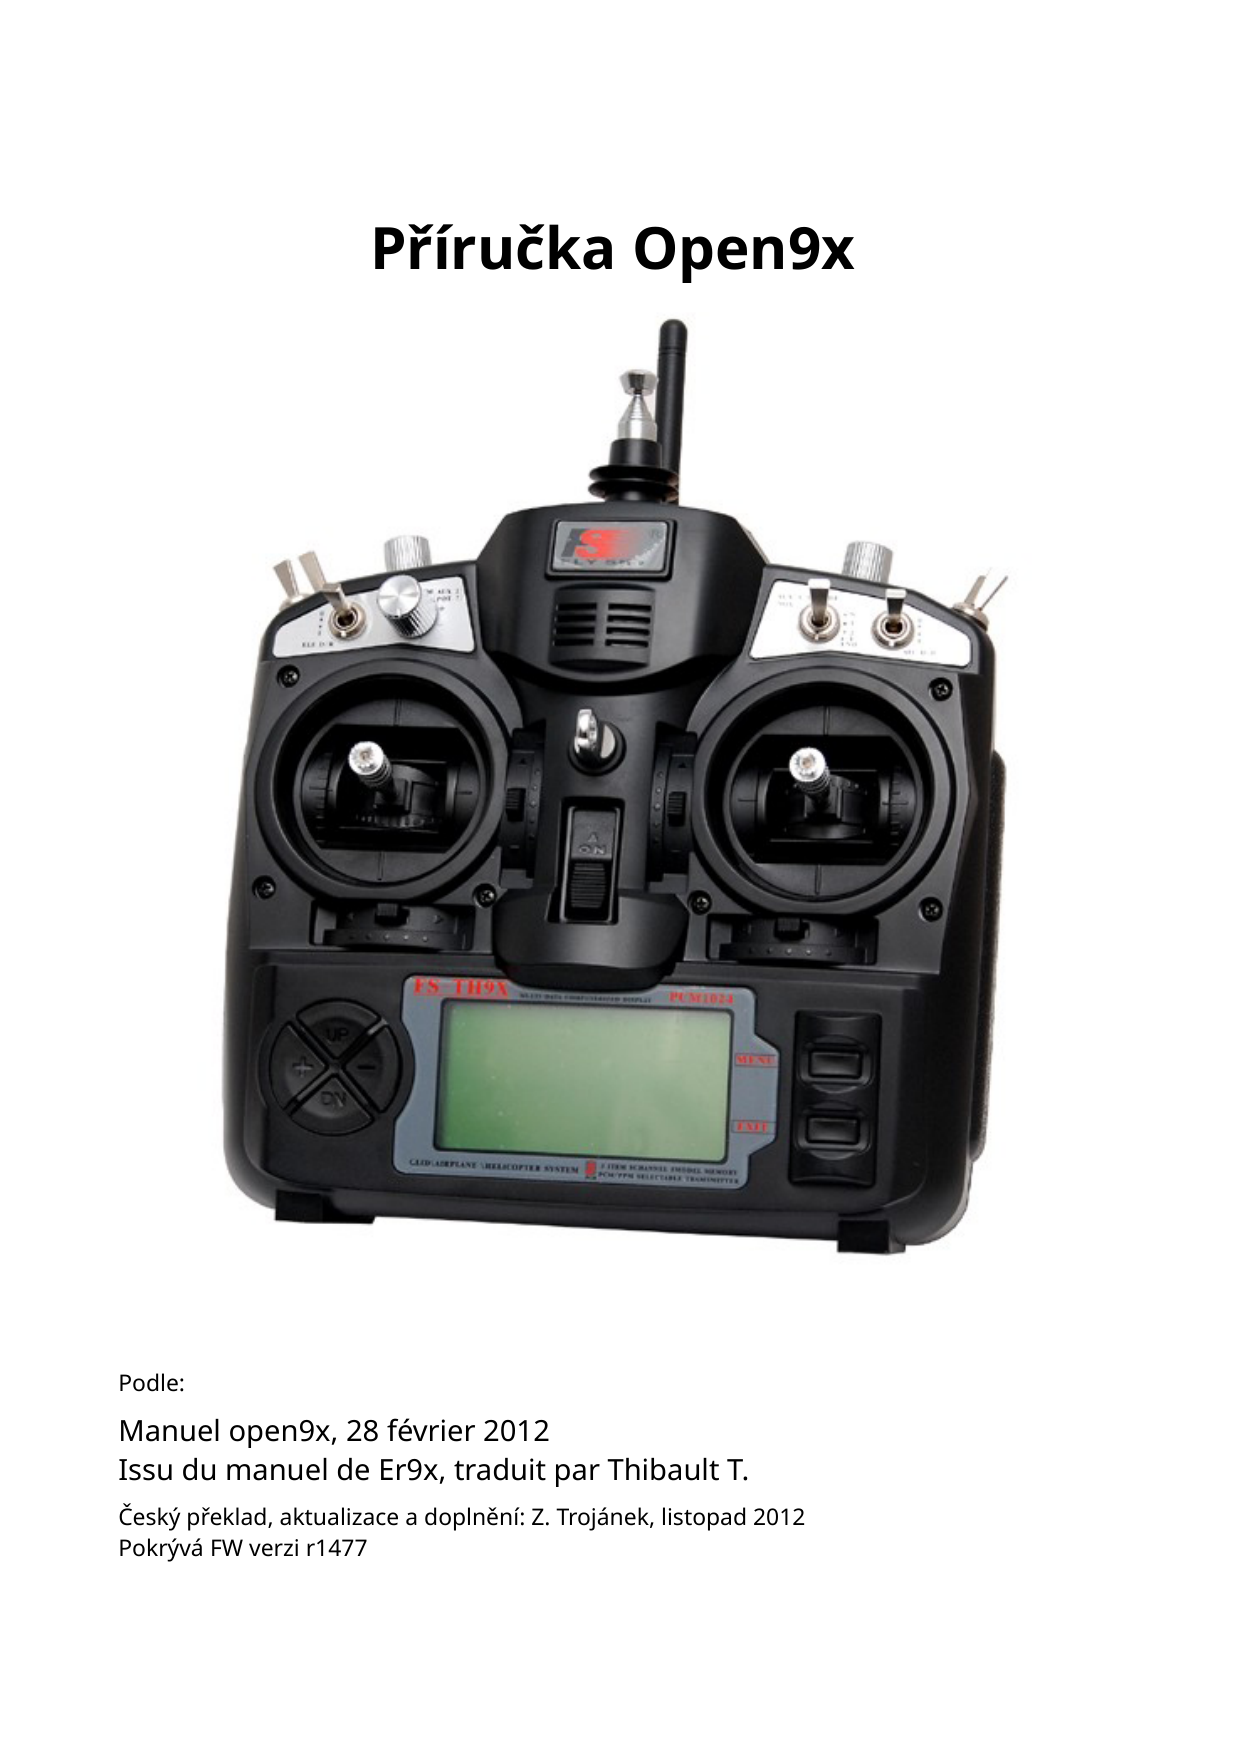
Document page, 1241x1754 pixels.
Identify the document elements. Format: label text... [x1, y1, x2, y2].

text Pokrývá FW verzi r1477 [118, 1532, 1122, 1563]
text Český překlad, aktualizace a doplnění: Z. Trojánek, listopad 2012 [118, 1501, 1122, 1532]
text Příručka Open9x [118, 207, 1122, 286]
text Podle: [118, 1367, 1122, 1398]
text Issu du manuel de Er9x, traduit par Thibault T. [118, 1449, 1122, 1489]
text Manuel open9x, 28 février 2012 [118, 1410, 1122, 1449]
